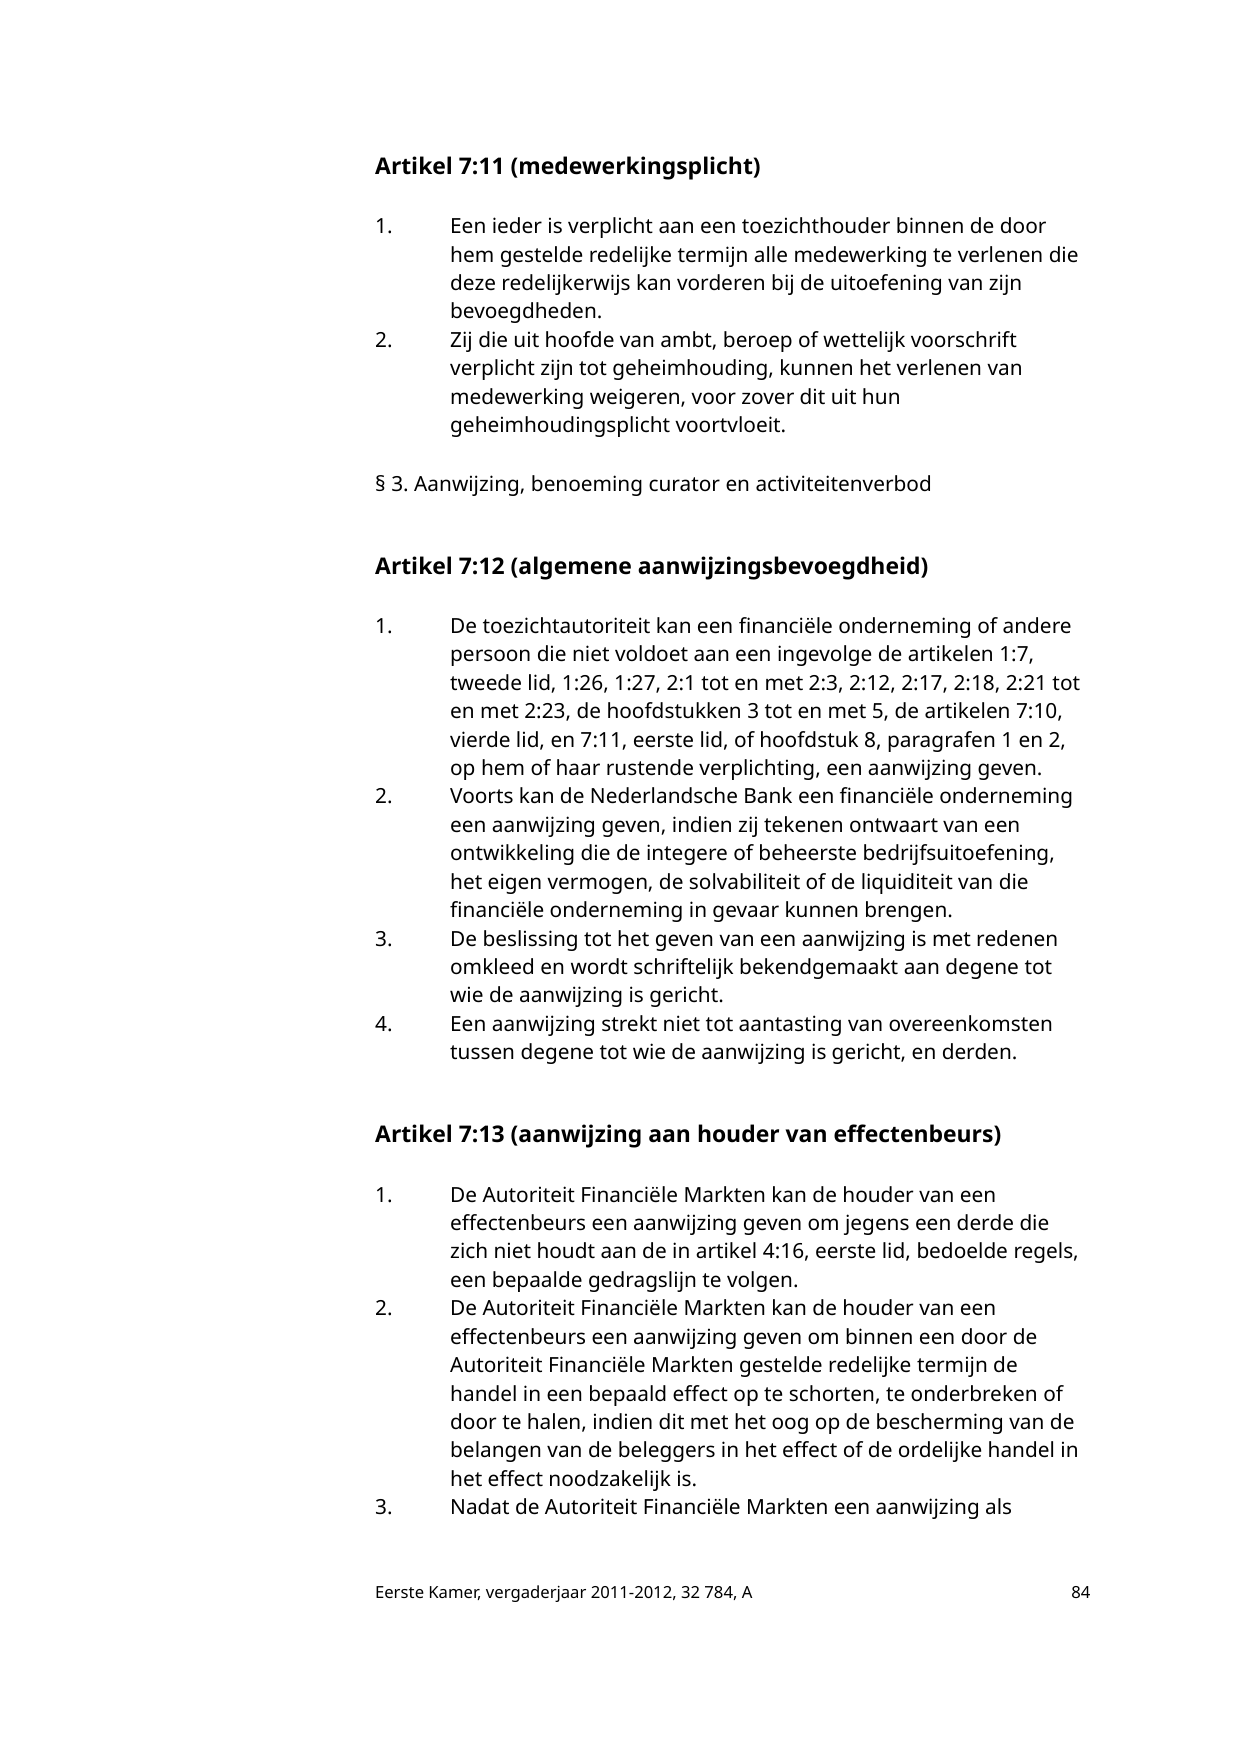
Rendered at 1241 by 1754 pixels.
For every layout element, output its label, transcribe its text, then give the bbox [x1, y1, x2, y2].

list Een aanwijzing strekt niet tot aantasting van overeenkomsten tussen degene tot wie de aanwijzing is gericht, en derden. [375, 1009, 1090, 1066]
subtitle § 3. Aanwijzing, benoeming curator en activiteitenverbod [375, 469, 1090, 497]
list Een ieder is verplicht aan een toezichthouder binnen de door hem gestelde redelijke termijn alle medewerking te verlenen die deze redelijkerwijs kan vorderen bij de uitoefening van zijn bevoegdheden. [375, 211, 1090, 325]
subtitle Artikel 7:13 (aanwijzing aan houder van effectenbeurs) [375, 1118, 1090, 1150]
list Voorts kan de Nederlandsche Bank een financiële onderneming een aanwijzing geven, indien zij tekenen ontwaart van een ontwikkeling die de integere of beheerste bedrijfsuitoefening, het eigen vermogen, de solvabiliteit of de liquiditeit van die financiële onderneming in gevaar kunnen brengen. [375, 782, 1090, 924]
list De Autoriteit Financiële Markten kan de houder van een effectenbeurs een aanwijzing geven om binnen een door de Autoriteit Financiële Markten gestelde redelijke termijn de handel in een bepaald effect op te schorten, te onderbreken of door te halen, indien dit met het oog op de bescherming van de belangen van de beleggers in het effect of de ordelijke handel in het effect noodzakelijk is. [375, 1293, 1090, 1492]
subtitle Artikel 7:11 (medewerkingsplicht) [375, 150, 1090, 181]
list De toezichtautoriteit kan een financiële onderneming of andere persoon die niet voldoet aan een ingevolge de artikelen 1:7, tweede lid, 1:26, 1:27, 2:1 tot en met 2:3, 2:12, 2:17, 2:18, 2:21 tot en met 2:23, de hoofdstukken 3 tot en met 5, de artikelen 7:10, vierde lid, en 7:11, eerste lid, of hoofdstuk 8, paragrafen 1 en 2, op hem of haar rustende verplichting, een aanwijzing geven. [375, 611, 1090, 782]
list Zij die uit hoofde van ambt, beroep of wettelijk voorschrift verplicht zijn tot geheimhouding, kunnen het verlenen van medewerking weigeren, voor zover dit uit hun geheimhoudingsplicht voortvloeit. [375, 325, 1090, 439]
list Nadat de Autoriteit Financiële Markten een aanwijzing als [375, 1492, 1090, 1521]
subtitle Artikel 7:12 (algemene aanwijzingsbevoegdheid) [375, 550, 1090, 581]
list De Autoriteit Financiële Markten kan de houder van een effectenbeurs een aanwijzing geven om jegens een derde die zich niet houdt aan de in artikel 4:16, eerste lid, bedoelde regels, een bepaalde gedragslijn te volgen. [375, 1180, 1090, 1293]
list De beslissing tot het geven van een aanwijzing is met redenen omkleed en wordt schriftelijk bekendgemaakt aan degene tot wie de aanwijzing is gericht. [375, 924, 1090, 1009]
